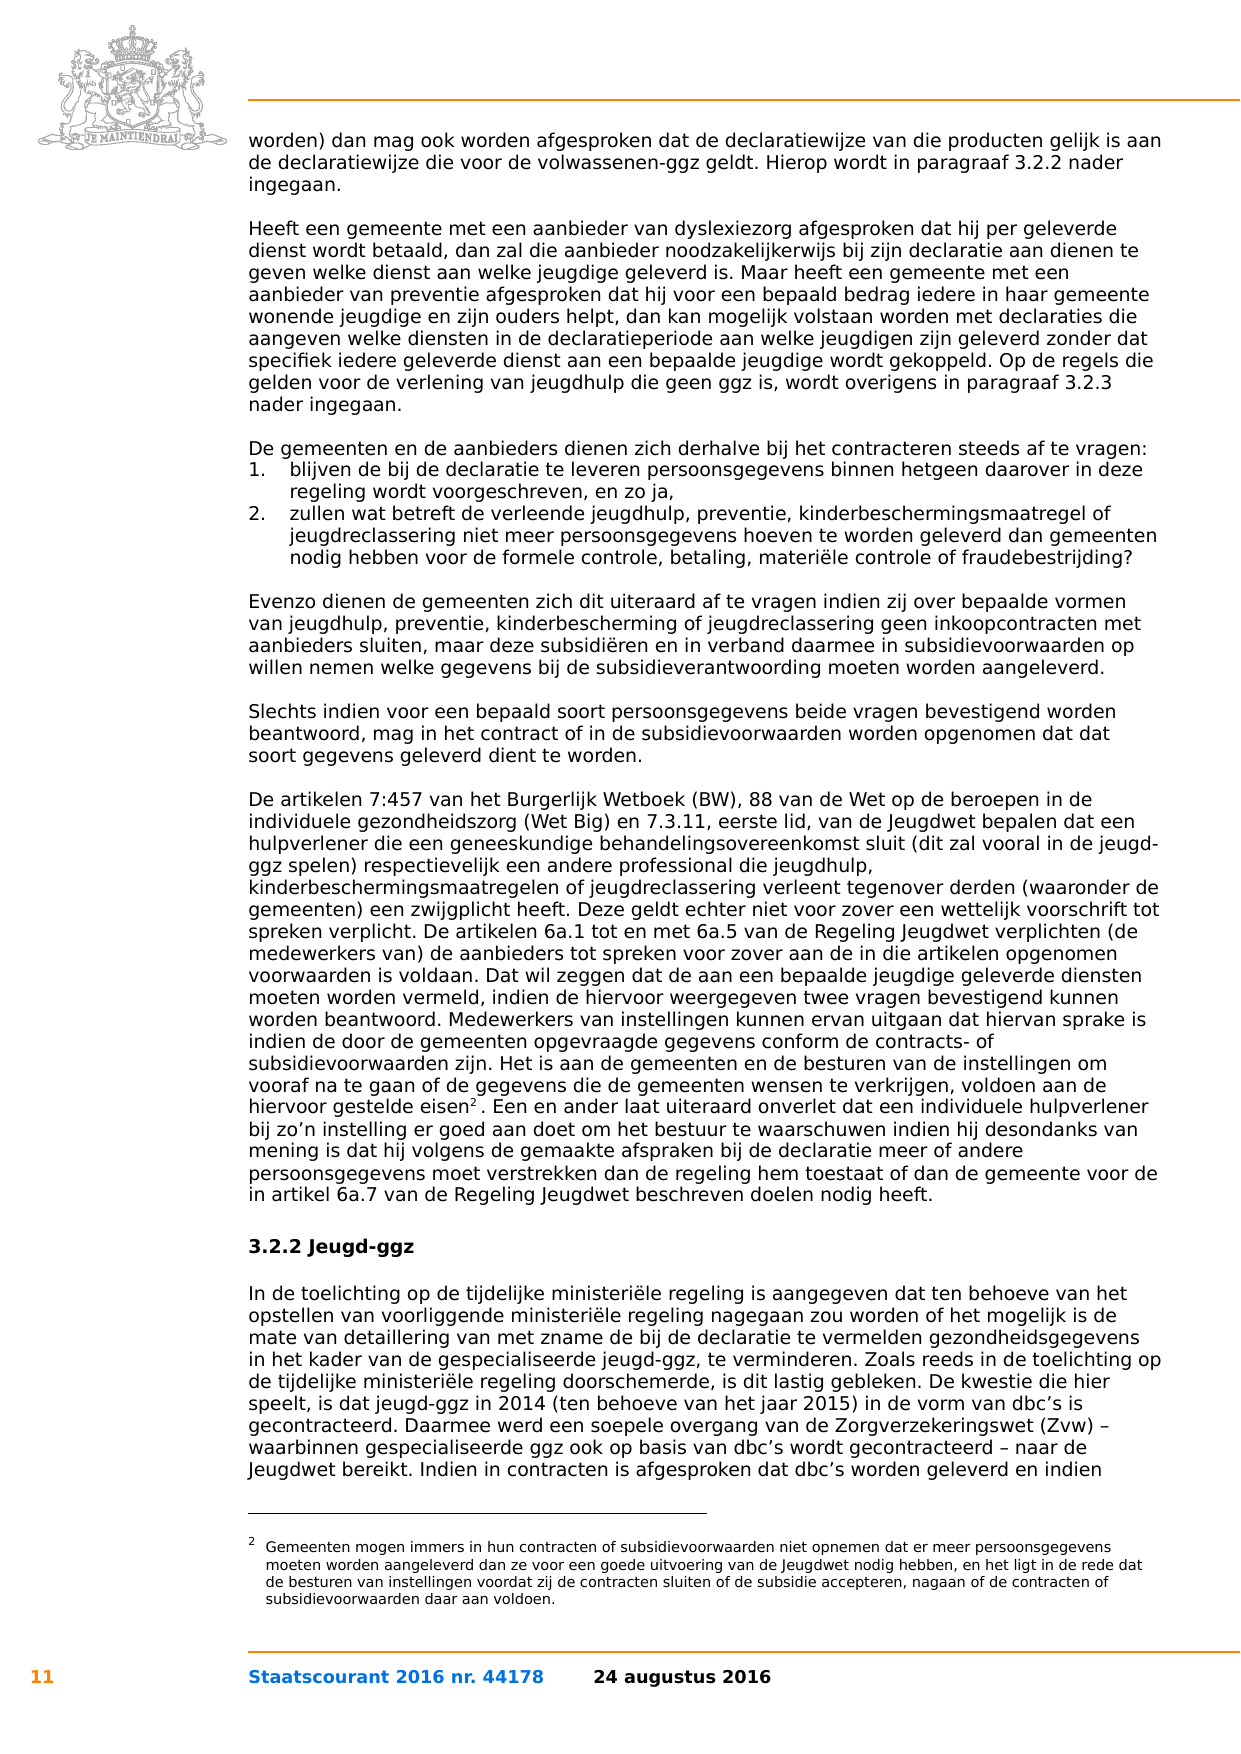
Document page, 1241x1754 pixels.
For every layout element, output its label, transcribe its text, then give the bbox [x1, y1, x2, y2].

text worden) dan mag ook worden afgesproken dat de declaratiewijze van die producten gelijk is aan de declaratiewijze die voor de volwassenen-ggz geldt. Hierop wordt in paragraaf 3.2.2 nader ingegaan. [248, 130, 1163, 196]
text Heeft een gemeente met een aanbieder van dyslexiezorg afgesproken dat hij per geleverde dienst wordt betaald, dan zal die aanbieder noodzakelijkerwijs bij zijn declaratie aan dienen te geven welke dienst aan welke jeugdige geleverd is. Maar heeft een gemeente met een aanbieder van preventie afgesproken dat hij voor een bepaald bedrag iedere in haar gemeente wonende jeugdige en zijn ouders helpt, dan kan mogelijk volstaan worden met declaraties die aangeven welke diensten in de declaratieperiode aan welke jeugdigen zijn geleverd zonder dat specifiek iedere geleverde dienst aan een bepaalde jeugdige wordt gekoppeld. Op de regels die gelden voor de verlening van jeugdhulp die geen ggz is, wordt overigens in paragraaf 3.2.3 nader ingegaan. [248, 218, 1163, 416]
picture [38, 25, 227, 150]
text In de toelichting op de tijdelijke ministeriële regeling is aangegeven dat ten behoeve van het opstellen van voorliggende ministeriële regeling nagegaan zou worden of het mogelijk is de mate van detaillering van met zname de bij de declaratie te vermelden gezondheidsgegevens in het kader van de gespecialiseerde jeugd-ggz, te verminderen. Zoals reeds in de toelichting op de tijdelijke ministeriële regeling doorschemerde, is dit lastig gebleken. De kwestie die hier speelt, is dat jeugd-ggz in 2014 (ten behoeve van het jaar 2015) in de vorm van dbc’s is gecontracteerd. Daarmee werd een soepele overgang van de Zorgverzekeringswet (Zvw) – waarbinnen gespecialiseerde ggz ook op basis van dbc’s wordt gecontracteerd – naar de Jeugdwet bereikt. Indien in contracten is afgesproken dat dbc’s worden geleverd en indien [248, 1283, 1163, 1481]
text 1. blijven de bij de declaratie te leveren persoonsgegevens binnen hetgeen daarover in deze regeling wordt voorgeschreven, en zo ja, [248, 459, 1163, 503]
subtitle 3.2.2 Jeugd-ggz [248, 1236, 1163, 1258]
text 2. zullen wat betreft de verleende jeugdhulp, preventie, kinderbeschermingsmaatregel of jeugdreclassering niet meer persoonsgegevens hoeven te worden geleverd dan gemeenten nodig hebben voor de formele controle, betaling, materiële controle of fraudebestrijding? [248, 503, 1163, 569]
text Gemeenten mogen immers in hun contracten of subsidievoorwaarden niet opnemen dat er meer persoonsgegevens moeten worden aangeleverd dan ze voor een goede uitvoering van de Jeugdwet nodig hebben, en het ligt in de rede dat de besturen van instellingen voordat zij de contracten sluiten of de subsidie accepteren, nagaan of de contracten of subsidievoorwaarden daar aan voldoen. [248, 1535, 1163, 1608]
text De artikelen 7:457 van het Burgerlijk Wetboek (BW), 88 van de Wet op de beroepen in de individuele gezondheidszorg (Wet Big) en 7.3.11, eerste lid, van de Jeugdwet bepalen dat een hulpverlener die een geneeskundige behandelingsovereenkomst sluit (dit zal vooral in de jeugd-ggz spelen) respectievelijk een andere professional die jeugdhulp, kinderbeschermingsmaatregelen of jeugdreclassering verleent tegenover derden (waaronder de gemeenten) een zwijgplicht heeft. Deze geldt echter niet voor zover een wettelijk voorschrift tot spreken verplicht. De artikelen 6a.1 tot en met 6a.5 van de Regeling Jeugdwet verplichten (de medewerkers van) de aanbieders tot spreken voor zover aan de in die artikelen opgenomen voorwaarden is voldaan. Dat wil zeggen dat de aan een bepaalde jeugdige geleverde diensten moeten worden vermeld, indien de hiervoor weergegeven twee vragen bevestigend kunnen worden beantwoord. Medewerkers van instellingen kunnen ervan uitgaan dat hiervan sprake is indien de door de gemeenten opgevraagde gegevens conform de contracts- of subsidievoorwaarden zijn. Het is aan de gemeenten en de besturen van de instellingen om vooraf na te gaan of de gegevens die de gemeenten wensen te verkrijgen, voldoen aan de hiervoor gestelde eisen. Een en ander laat uiteraard onverlet dat een individuele hulpverlener bij zo’n instelling er goed aan doet om het bestuur te waarschuwen indien hij desondanks van mening is dat hij volgens de gemaakte afspraken bij de declaratie meer of andere persoonsgegevens moet verstrekken dan de regeling hem toestaat of dan de gemeente voor de in artikel 6a.7 van de Regeling Jeugdwet beschreven doelen nodig heeft. [248, 789, 1163, 1206]
text Slechts indien voor een bepaald soort persoonsgegevens beide vragen bevestigend worden beantwoord, mag in het contract of in de subsidievoorwaarden worden opgenomen dat dat soort gegevens geleverd dient te worden. [248, 701, 1163, 767]
text Evenzo dienen de gemeenten zich dit uiteraard af te vragen indien zij over bepaalde vormen van jeugdhulp, preventie, kinderbescherming of jeugdreclassering geen inkoopcontracten met aanbieders sluiten, maar deze subsidiëren en in verband daarmee in subsidievoorwaarden op willen nemen welke gegevens bij de subsidieverantwoording moeten worden aangeleverd. [248, 591, 1163, 679]
text De gemeenten en de aanbieders dienen zich derhalve bij het contracteren steeds af te vragen: [248, 437, 1163, 459]
